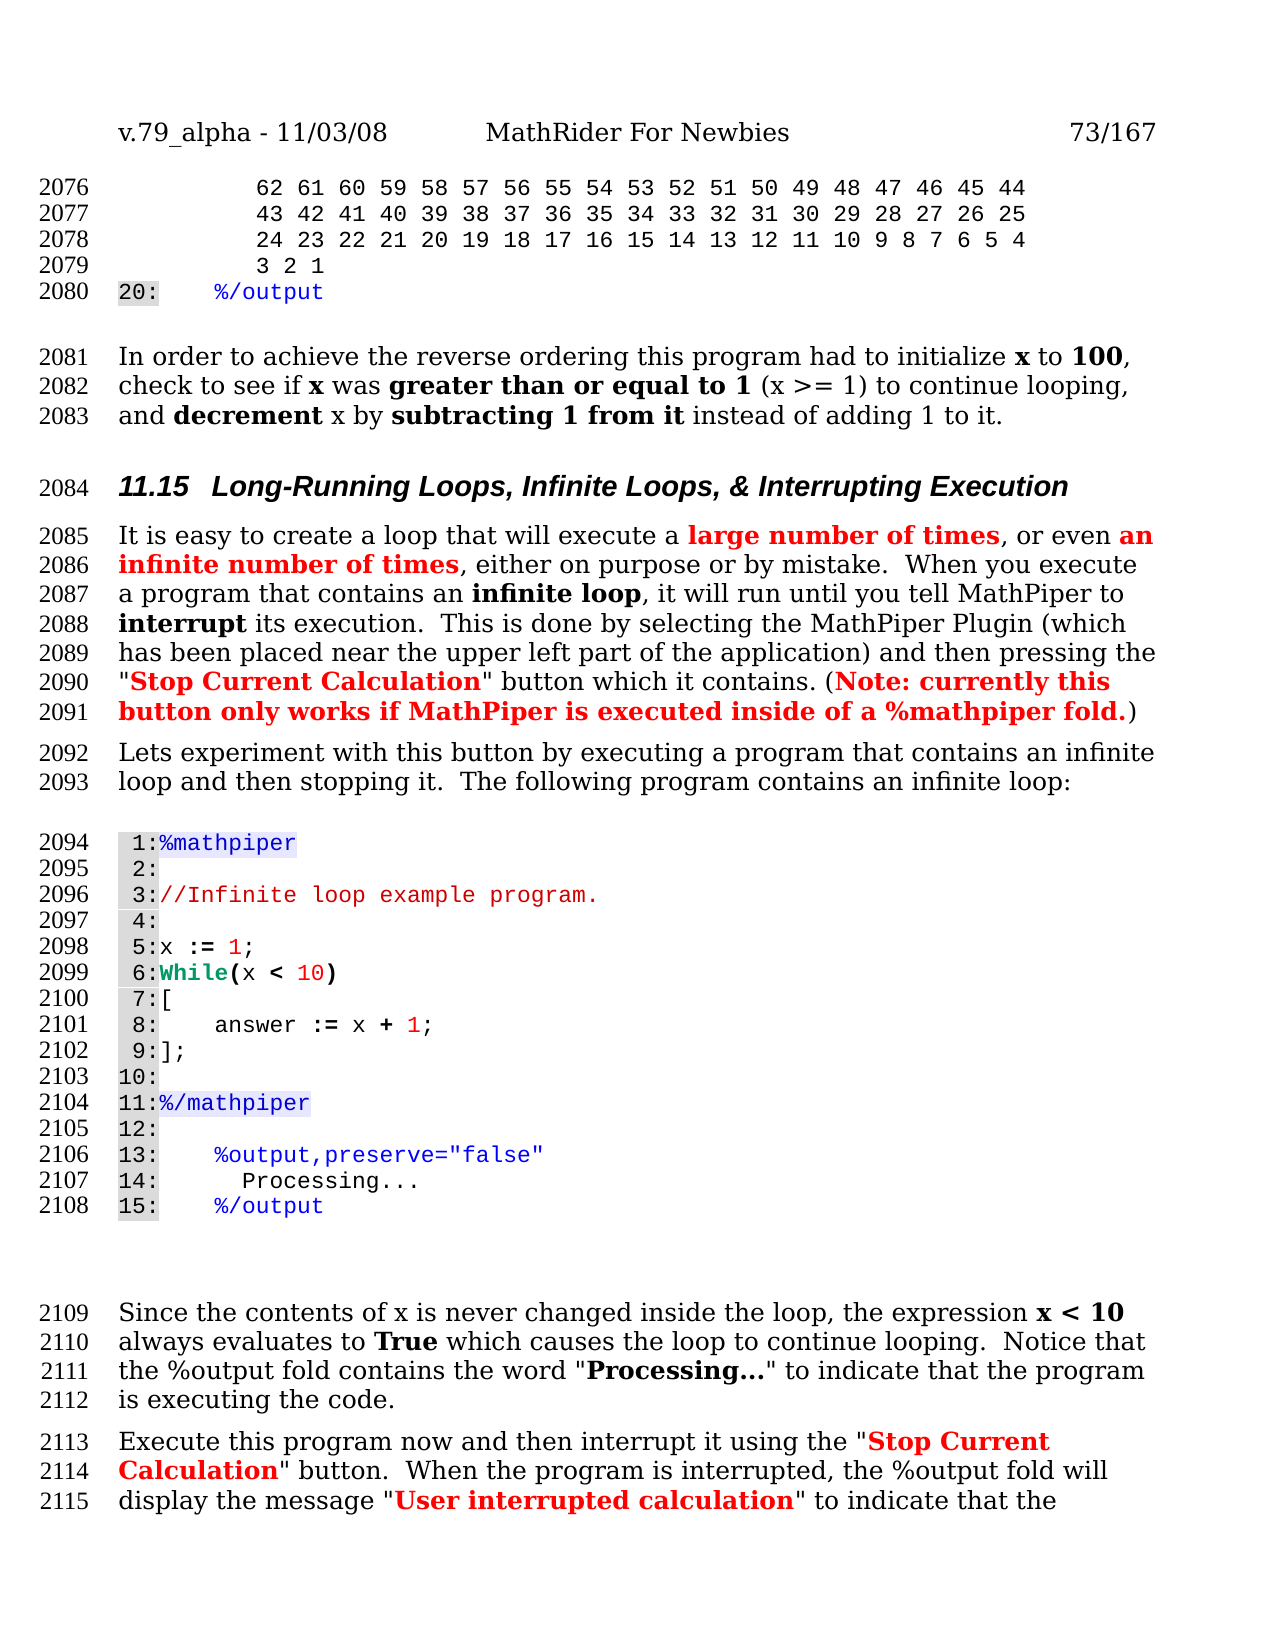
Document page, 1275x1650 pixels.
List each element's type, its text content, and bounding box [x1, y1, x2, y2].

text 5:x := 1; [118, 936, 1157, 961]
text 11:%/mathpiper [118, 1091, 1157, 1117]
text 3://Infinite loop example program. [118, 884, 1157, 909]
text 8: answer := x + 1; [118, 1013, 1157, 1039]
text Execute this program now and then interrupt it using the "Stop Current Calculation" button. When the program is interrupted, the %output fold will display the message "User interrupted calculation" to indicate that the [118, 1427, 1157, 1515]
subtitle Long-Running Loops, Infinite Loops, & Interrupting Execution [118, 469, 1157, 503]
text 3 2 1 [118, 254, 1157, 281]
text 2: [118, 858, 1157, 884]
text 14: Processing... [118, 1169, 1157, 1195]
text 10: [118, 1065, 1157, 1091]
text 1:%mathpiper [118, 832, 1157, 858]
text 4: [118, 909, 1157, 936]
text 24 23 22 21 20 19 18 17 16 15 14 13 12 11 10 9 8 7 6 5 4 [118, 229, 1157, 254]
text 7:[ [118, 987, 1157, 1013]
text It is easy to create a loop that will execute a large number of times, or even an infinite number of times, either on purpose or by mistake. When you execute a program that contains an infinite loop, it will run until you tell MathPiper to interrupt its execution. This is done by selecting the MathPiper Plugin (which has been placed near the upper left part of the application) and then pressing the "Stop Current Calculation" button which it contains. (Note: currently this button only works if MathPiper is executed inside of a %mathpiper fold.) [118, 521, 1157, 726]
text 9:]; [118, 1039, 1157, 1065]
text Lets experiment with this button by executing a program that contains an infinite loop and then stopping it. The following program contains an infinite loop: [118, 738, 1157, 797]
text 13: %output,preserve="false" [118, 1143, 1157, 1169]
text 20: %/output [118, 281, 1157, 306]
text 15: %/output [118, 1195, 1157, 1221]
text 6:While(x < 10) [118, 961, 1157, 987]
text 62 61 60 59 58 57 56 55 54 53 52 51 50 49 48 47 46 45 44 [118, 177, 1157, 203]
text In order to achieve the reverse ordering this program had to initialize x to 100, check to see if x was greater than or equal to 1 (x >= 1) to continue looping, and decrement x by subtracting 1 from it instead of adding 1 to it. [118, 342, 1157, 430]
text 12: [118, 1117, 1157, 1143]
text 43 42 41 40 39 38 37 36 35 34 33 32 31 30 29 28 27 26 25 [118, 203, 1157, 229]
text Since the contents of x is never changed inside the loop, the expression x < 10 always evaluates to True which causes the loop to continue looping. Notice that the %output fold contains the word "Processing..." to indicate that the program is executing the code. [118, 1298, 1157, 1415]
